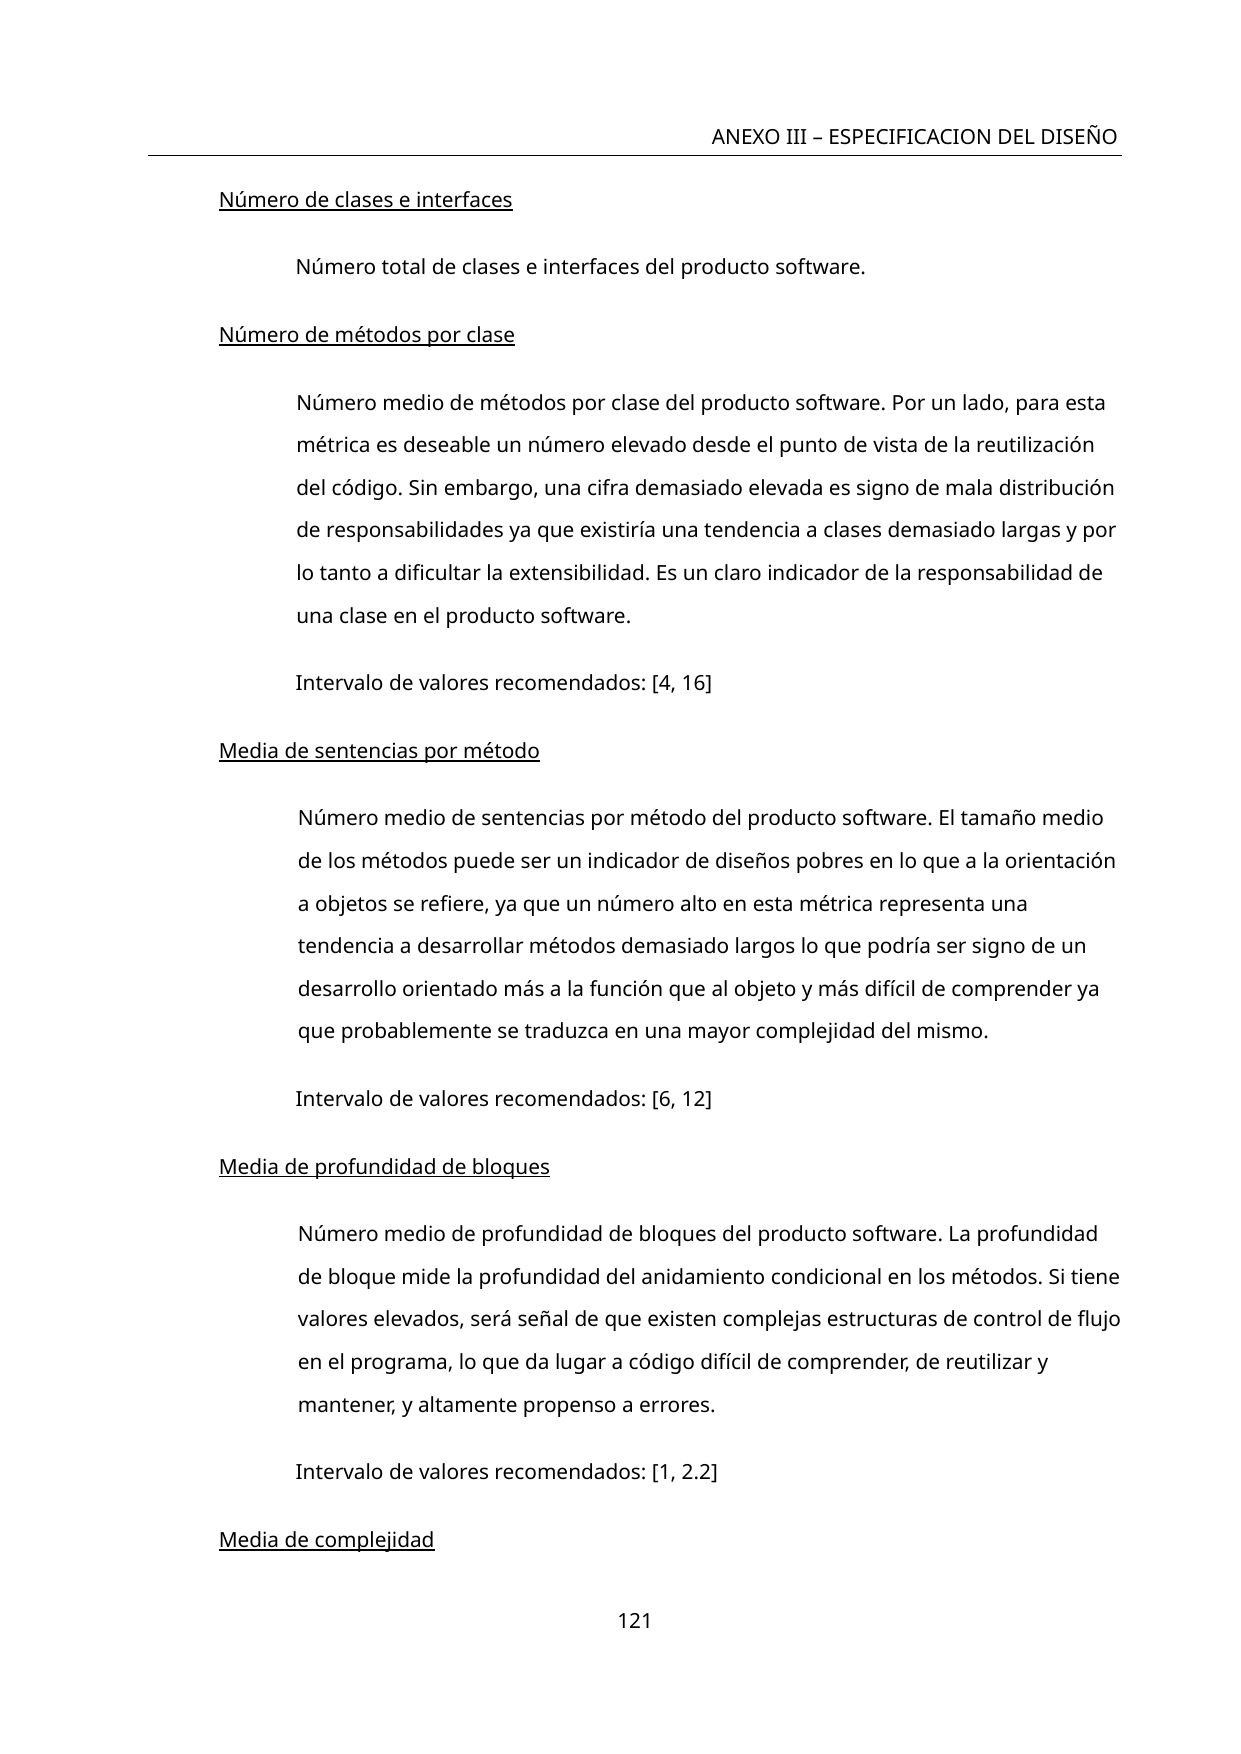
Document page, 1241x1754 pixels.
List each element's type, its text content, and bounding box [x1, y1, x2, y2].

text Media de sentencias por método [148, 736, 1122, 764]
text Número medio de profundidad de bloques del producto software. La profundidad de bloque mide la profundidad del anidamiento condicional en los métodos. Si tiene valores elevados, será señal de que existen complejas estructuras de control de flujo en el programa, lo que da lugar a código difícil de comprender, de reutilizar y mantener, y altamente propenso a errores. [298, 1219, 1122, 1418]
text Media de profundidad de bloques [148, 1152, 1122, 1180]
text Número total de clases e interfaces del producto software. [148, 252, 1122, 281]
text Número medio de sentencias por método del producto software. El tamaño medio de los métodos puede ser un indicador de diseños pobres en lo que a la orientación a objetos se refiere, ya que un número alto en esta métrica representa una tendencia a desarrollar métodos demasiado largos lo que podría ser signo de un desarrollo orientado más a la función que al objeto y más difícil de comprender ya que probablemente se traduzca en una mayor complejidad del mismo. [298, 803, 1122, 1045]
text Número medio de métodos por clase del producto software. Por un lado, para esta métrica es deseable un número elevado desde el punto de vista de la reutilización del código. Sin embargo, una cifra demasiado elevada es signo de mala distribución de responsabilidades ya que existiría una tendencia a clases demasiado largas y por lo tanto a dificultar la extensibilidad. Es un claro indicador de la responsabilidad de una clase en el producto software. [294, 388, 1122, 629]
text Intervalo de valores recomendados: [6, 12] [148, 1084, 1122, 1113]
text Intervalo de valores recomendados: [1, 2.2] [148, 1457, 1122, 1486]
text Media de complejidad [148, 1525, 1122, 1553]
text Intervalo de valores recomendados: [4, 16] [148, 668, 1122, 697]
text Número de clases e interfaces [148, 185, 1122, 213]
text Número de métodos por clase [148, 320, 1122, 348]
